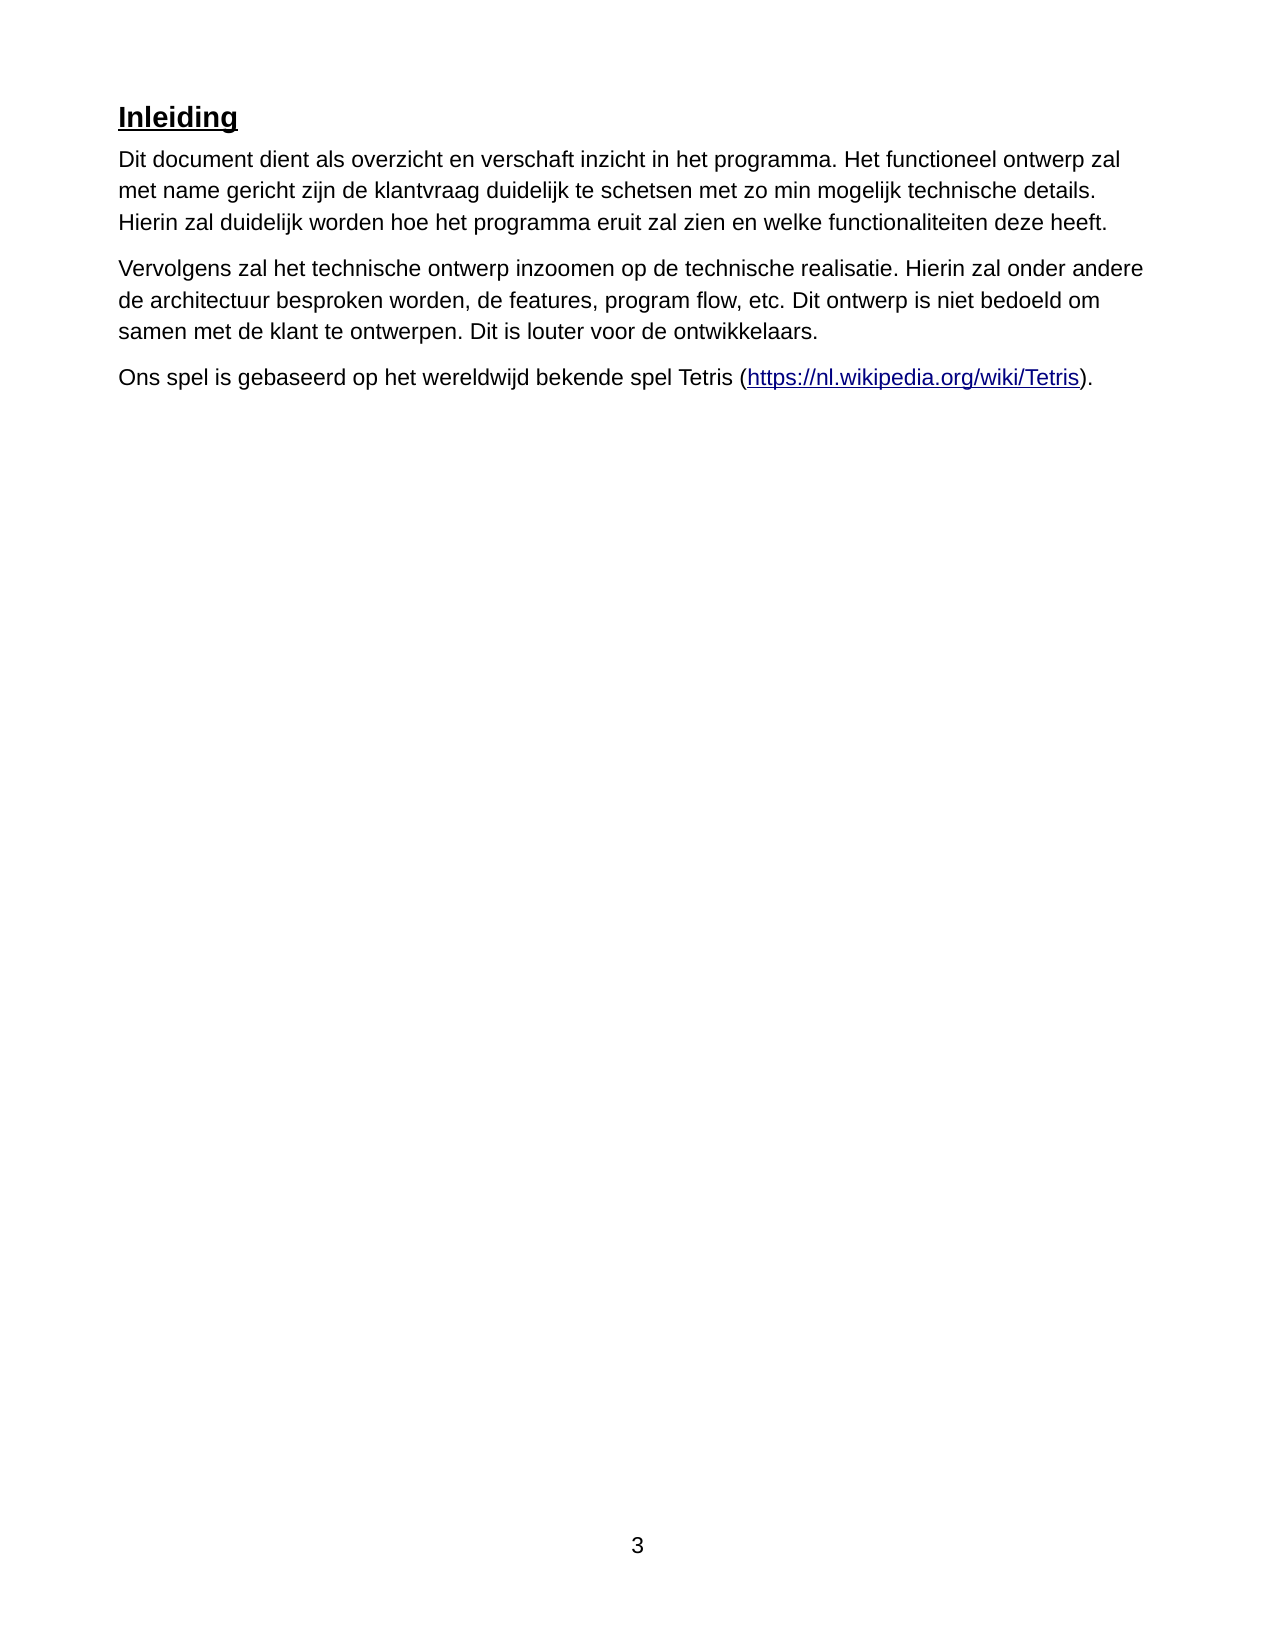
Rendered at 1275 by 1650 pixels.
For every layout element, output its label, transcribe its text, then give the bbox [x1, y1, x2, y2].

text Vervolgens zal het technische ontwerp inzoomen op de technische realisatie. Hierin zal onder andere de architectuur besproken worden, de features, program flow, etc. Dit ontwerp is niet bedoeld om samen met de klant te ontwerpen. Dit is louter voor de ontwikkelaars. [118, 255, 1157, 344]
text Dit document dient als overzicht en verschaft inzicht in het programma. Het functioneel ontwerp zal met name gericht zijn de klantvraag duidelijk te schetsen met zo min mogelijk technische details. Hierin zal duidelijk worden hoe het programma eruit zal zien en welke functionaliteiten deze heeft. [118, 146, 1157, 235]
text Ons spel is gebaseerd op het wereldwijd bekende spel Tetris (https://nl.wikipedia.org/wiki/Tetris). [118, 364, 1157, 422]
subtitle Inleiding [118, 100, 1157, 133]
